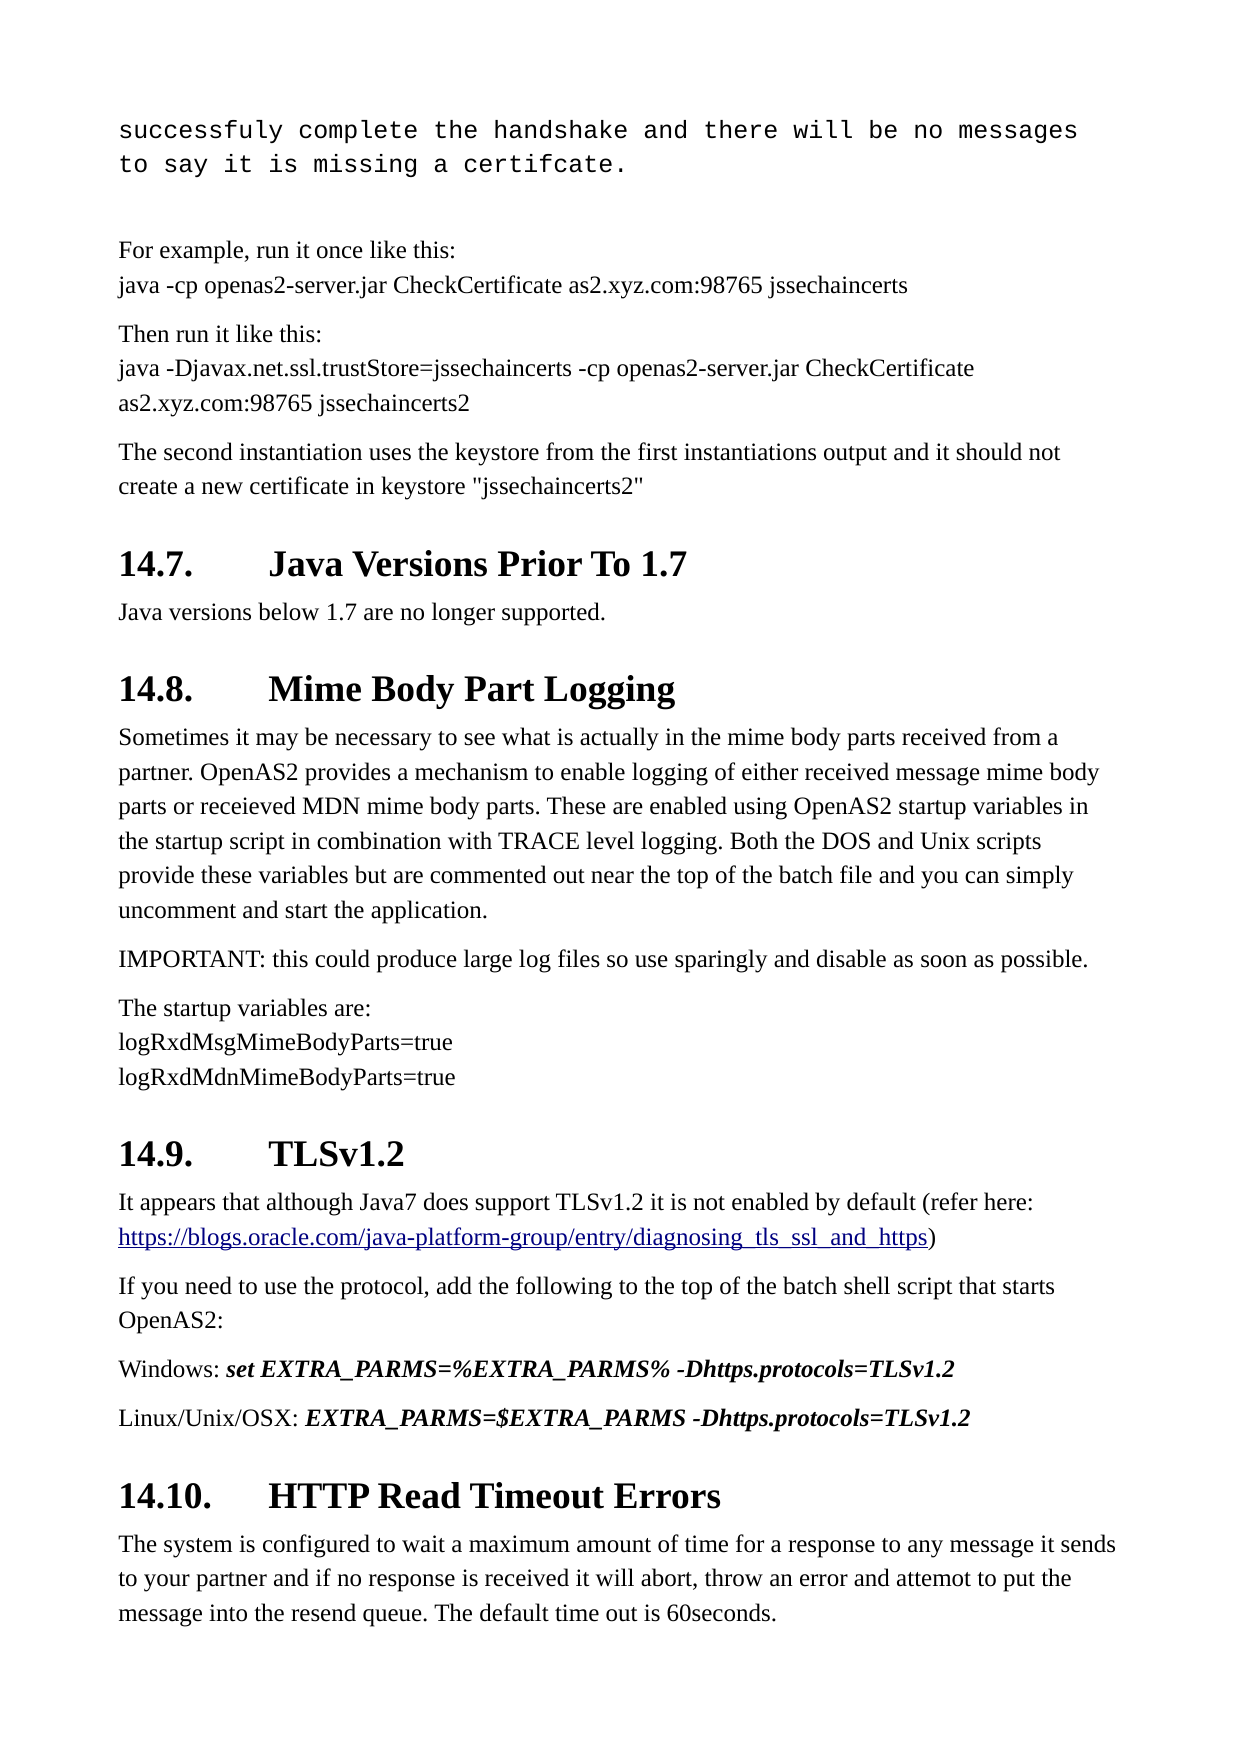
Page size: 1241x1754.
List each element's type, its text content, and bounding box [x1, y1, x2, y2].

subtitle TLSv1.2 [118, 1132, 1122, 1175]
text Linux/Unix/OSX: EXTRA_PARMS=$EXTRA_PARMS -Dhttps.protocols=TLSv1.2 [118, 1403, 1122, 1432]
text If you need to use the protocol, add the following to the top of the batch shell script that starts OpenAS2: [118, 1271, 1122, 1334]
text successfuly complete the handshake and there will be no messages to say it is missing a certifcate. [118, 118, 1122, 215]
text The startup variables are: logRxdMsgMimeBodyParts=true logRxdMdnMimeBodyParts=true [118, 993, 1122, 1091]
text The system is configured to wait a maximum amount of time for a response to any message it sends to your partner and if no response is received it will abort, throw an error and attemot to put the message into the resend queue. The default time out is 60seconds. [118, 1529, 1122, 1627]
text For example, run it once like this: java -cp openas2-server.jar CheckCertificate as2.xyz.com:98765 jssechaincerts [118, 235, 1122, 298]
text The second instantiation uses the keystore from the first instantiations output and it should not create a new certificate in keystore "jssechaincerts2" [118, 437, 1122, 500]
text Then run it like this: java -Djavax.net.ssl.trustStore=jssechaincerts -cp openas2-server.jar CheckCertificate as2.xyz.com:98765 jssechaincerts2 [118, 319, 1122, 416]
text Java versions below 1.7 are no longer supported. [118, 597, 1122, 626]
subtitle Mime Body Part Logging [118, 667, 1122, 710]
text It appears that although Java7 does support TLSv1.2 it is not enabled by default (refer here: https://blogs.oracle.com/java-platform-group/entry/diagnosing_tls_ssl_and_https) [118, 1187, 1122, 1251]
subtitle HTTP Read Timeout Errors [118, 1473, 1122, 1516]
text IMPORTANT: this could produce large log files so use sparingly and disable as soon as possible. [118, 944, 1122, 972]
text Windows: set EXTRA_PARMS=%EXTRA_PARMS% -Dhttps.protocols=TLSv1.2 [118, 1354, 1122, 1383]
subtitle Java Versions Prior To 1.7 [118, 541, 1122, 584]
text Sometimes it may be necessary to see what is actually in the mime body parts received from a partner. OpenAS2 provides a mechanism to enable logging of either received message mime body parts or receieved MDN mime body parts. These are enabled using OpenAS2 startup variables in the startup script in combination with TRACE level logging. Both the DOS and Unix scripts provide these variables but are commented out near the top of the batch file and you can simply uncomment and start the application. [118, 722, 1122, 923]
